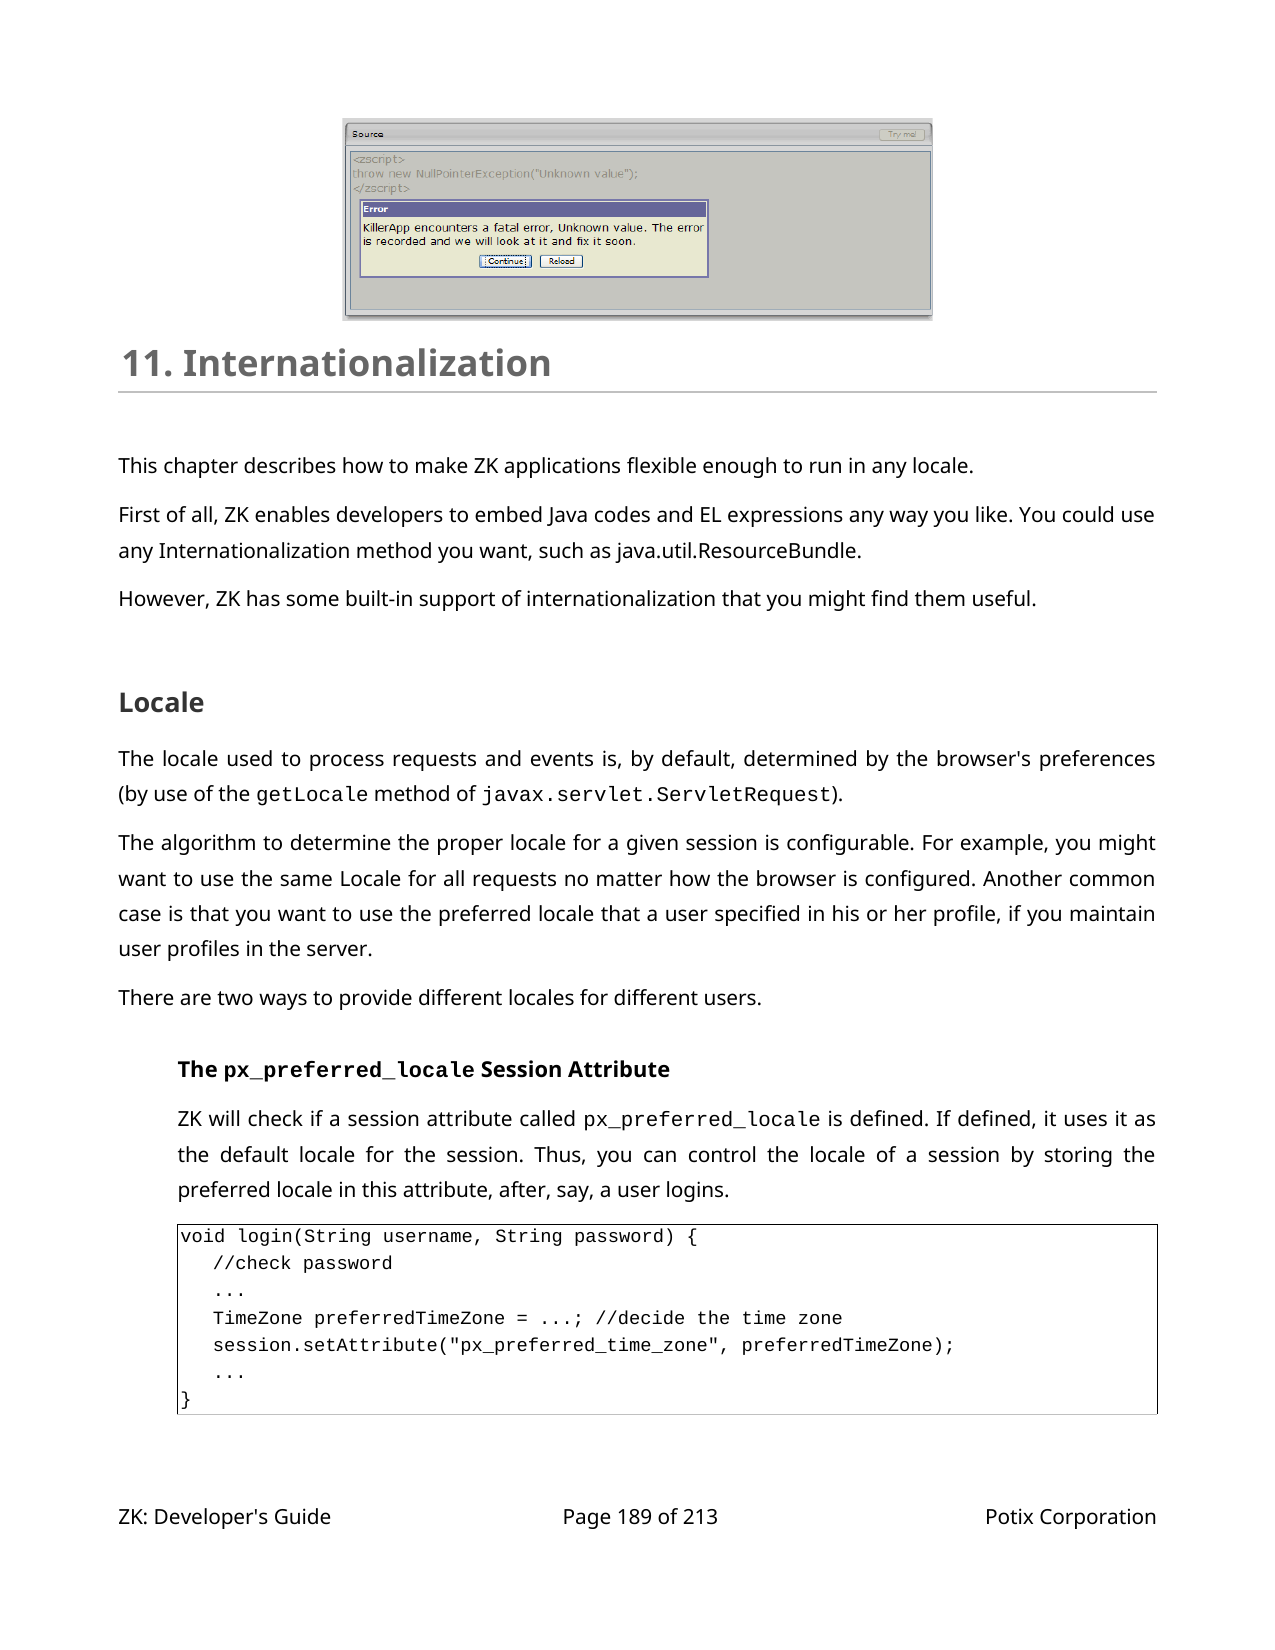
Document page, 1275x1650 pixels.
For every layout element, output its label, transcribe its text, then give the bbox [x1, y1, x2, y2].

text First of all, ZK enables developers to embed Java codes and EL expressions any way you like. You could use any Internationalization method you want, such as java.util.ResourceBundle. [118, 501, 1157, 564]
text This chapter describes how to make ZK applications flexible enough to run in any locale. [118, 452, 1157, 480]
text ... [178, 1360, 1157, 1384]
text ZK will check if a session attribute called px_preferred_locale is defined. If defined, it uses it as the default locale for the session. Thus, you can control the locale of a session by storing the preferred locale in this attribute, after, say, a user logins. [177, 1104, 1157, 1203]
text } [178, 1387, 1157, 1414]
subtitle 11. Internationalization [118, 340, 1157, 391]
text void login(String username, String password) { [178, 1225, 1157, 1248]
text ... [178, 1278, 1157, 1303]
subtitle The px_preferred_locale Session Attribute [177, 1054, 1157, 1084]
text //check password [178, 1251, 1157, 1275]
text session.setAttribute("px_preferred_time_zone", preferredTimeZone); [178, 1333, 1157, 1357]
subtitle Locale [118, 684, 1157, 720]
text TimeZone preferredTimeZone = ...; //decide the time zone [178, 1306, 1157, 1330]
text The locale used to process requests and events is, by default, determined by the browser's preferences (by use of the getLocale method of javax.servlet.ServletRequest). [118, 744, 1157, 808]
text The algorithm to determine the proper locale for a given session is configurable. For example, you might want to use the same Locale for all requests no matter how the browser is configured. Another common case is that you want to use the preferred locale that a user specified in his or her profile, if you maintain user profiles in the server. [118, 828, 1157, 962]
text There are two ways to provide different locales for different users. [118, 983, 1157, 1011]
picture [342, 118, 933, 321]
text However, ZK has some built-in support of internationalization that you might find them useful. [118, 584, 1157, 613]
